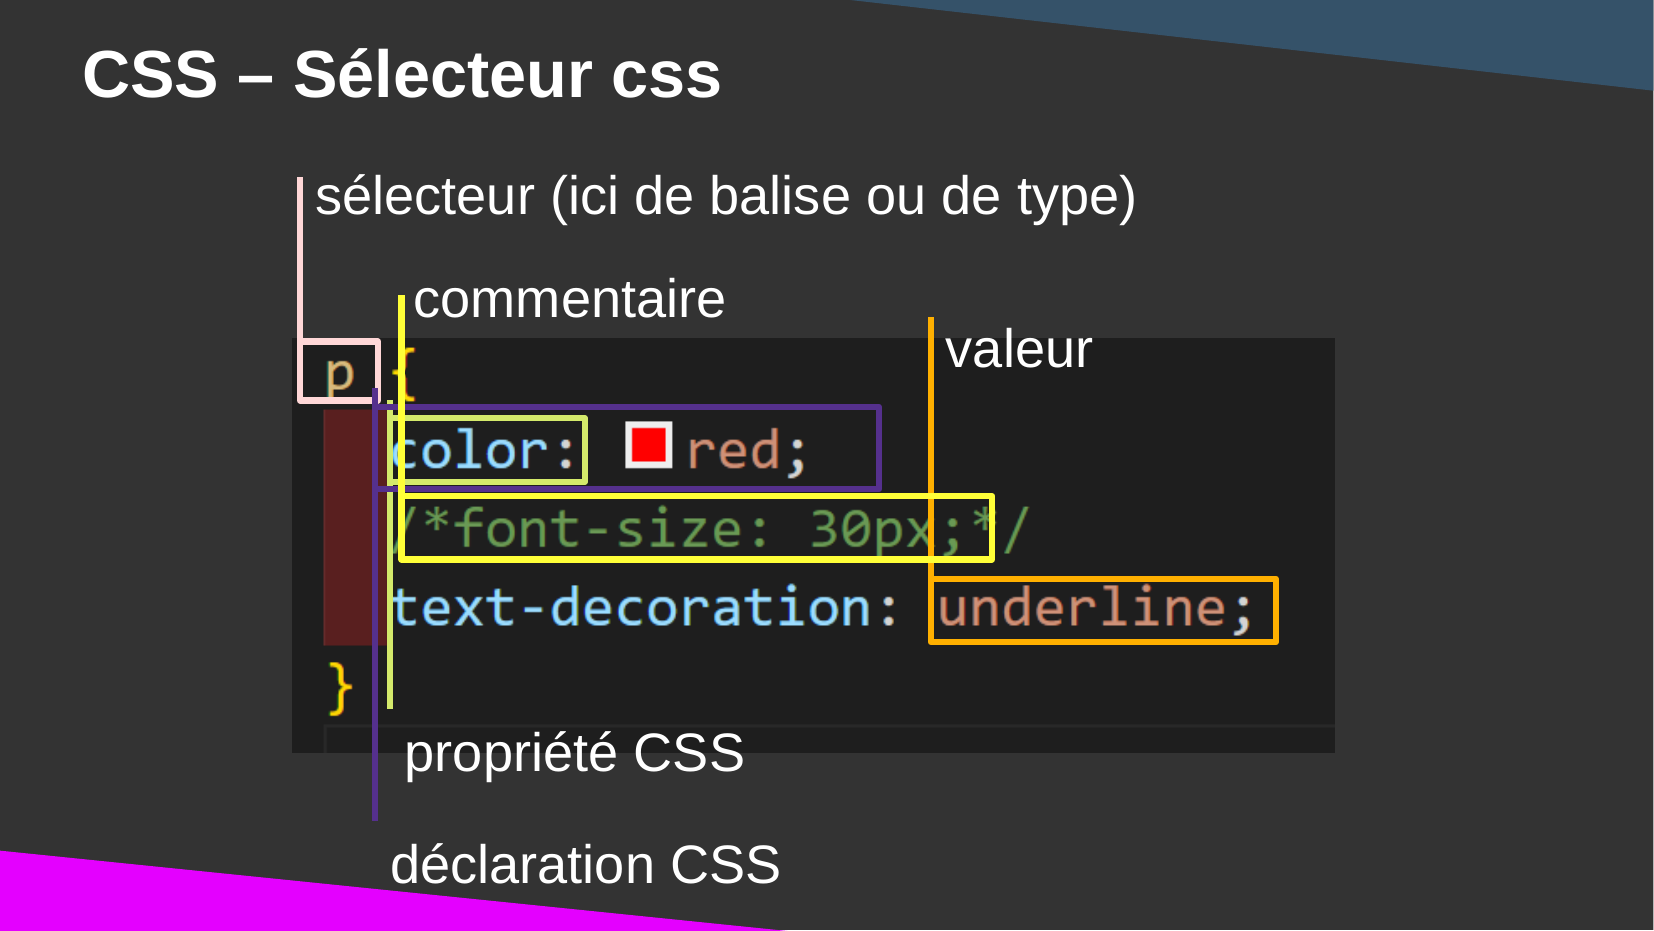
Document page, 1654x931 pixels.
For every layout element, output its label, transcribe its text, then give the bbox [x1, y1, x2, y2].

picture [405, 338, 928, 493]
picture [380, 338, 398, 404]
picture [292, 338, 372, 753]
text_box [0, 850, 788, 931]
picture [405, 499, 928, 556]
title déclaration CSS [390, 834, 796, 903]
picture [405, 421, 582, 479]
picture [405, 410, 876, 486]
title propriété CSS [404, 722, 768, 834]
text_box [850, 0, 1654, 91]
title commentaire [413, 268, 744, 337]
title CSS – Sélecteur css [82, 37, 1571, 114]
title valeur [945, 318, 1186, 388]
picture [378, 338, 1335, 753]
picture [378, 410, 387, 486]
picture [934, 582, 1273, 639]
title sélecteur (ici de balise ou de type) [314, 165, 1158, 226]
picture [934, 499, 989, 556]
picture [303, 345, 375, 397]
picture [393, 421, 398, 479]
